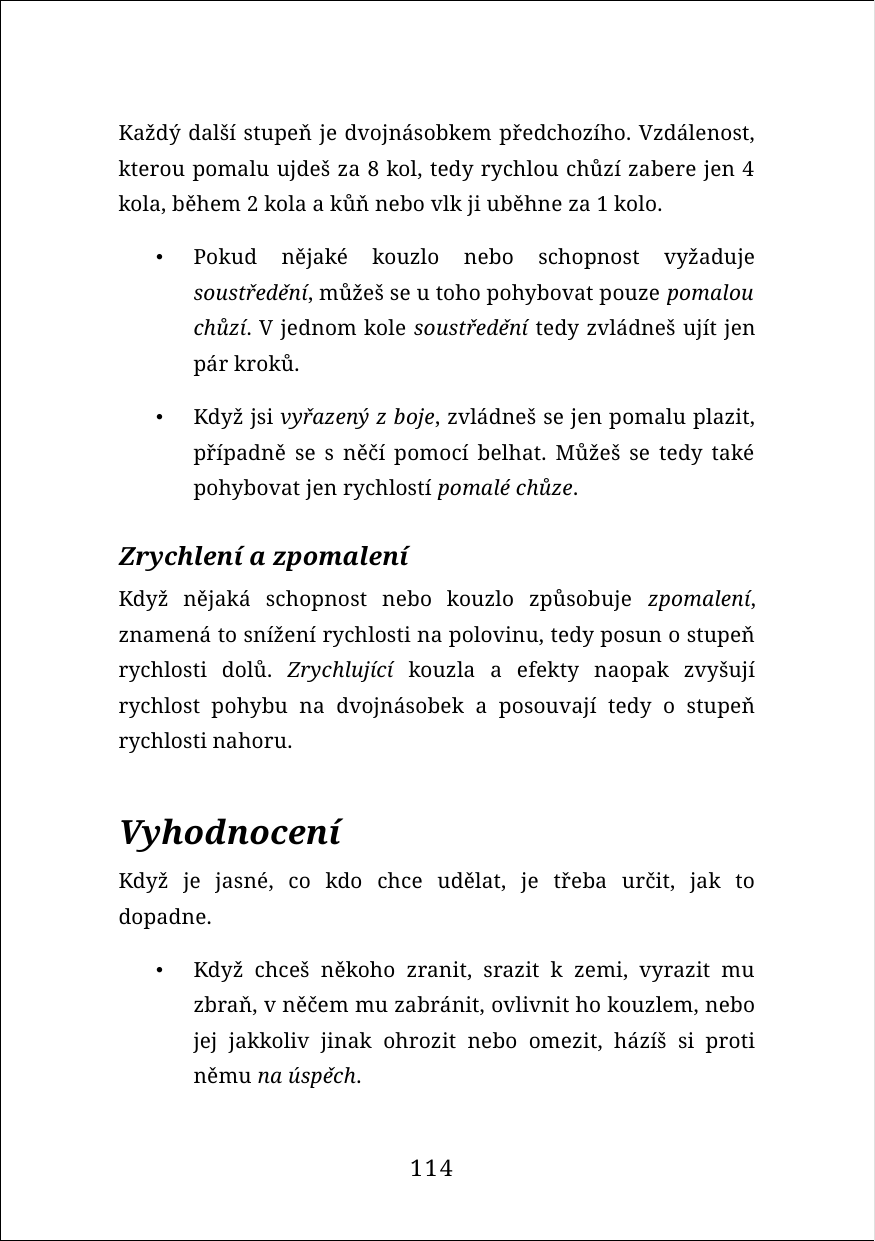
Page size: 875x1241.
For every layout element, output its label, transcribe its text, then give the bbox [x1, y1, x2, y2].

text Když nějaká schopnost nebo kouzlo způsobuje zpomalení, znamená to snížení rychlosti na polovinu, tedy posun o stupeň rychlosti dolů. Zrychlující kouzla a efekty naopak zvyšují rychlost pohybu na dvojnásobek a posouvají tedy o stupeň rychlosti nahoru. [118, 584, 756, 755]
list Pokud nějaké kouzlo nebo schopnost vyžaduje soustředění, můžeš se u toho pohybovat pouze pomalou chůzí. V jednom kole soustředění tedy zvládneš ujít jen pár kroků. [156, 242, 756, 377]
subtitle Vyhodnocení [118, 809, 756, 854]
text Každý další stupeň je dvojnásobkem předchozího. Vzdálenost, kterou pomalu ujdeš za 8 kol, tedy rychlou chůzí zabere jen 4 kola, během 2 kola a kůň nebo vlk ji uběhne za 1 kolo. [118, 118, 756, 218]
text Když je jasné, co kdo chce udělat, je třeba určit, jak to dopadne. [118, 866, 756, 930]
subtitle Zrychlení a zpomalení [118, 538, 756, 572]
list Když chceš někoho zranit, srazit k zemi, vyrazit mu zbraň, v něčem mu zabránit, ovlivnit ho kouzlem, nebo jej jakkoliv jinak ohrozit nebo omezit, házíš si proti němu na úspěch. [156, 955, 756, 1090]
list Když jsi vyřazený z boje, zvládneš se jen pomalu plazit, případně se s něčí pomocí belhat. Můžeš se tedy také pohybovat jen rychlostí pomalé chůze. [156, 402, 756, 502]
